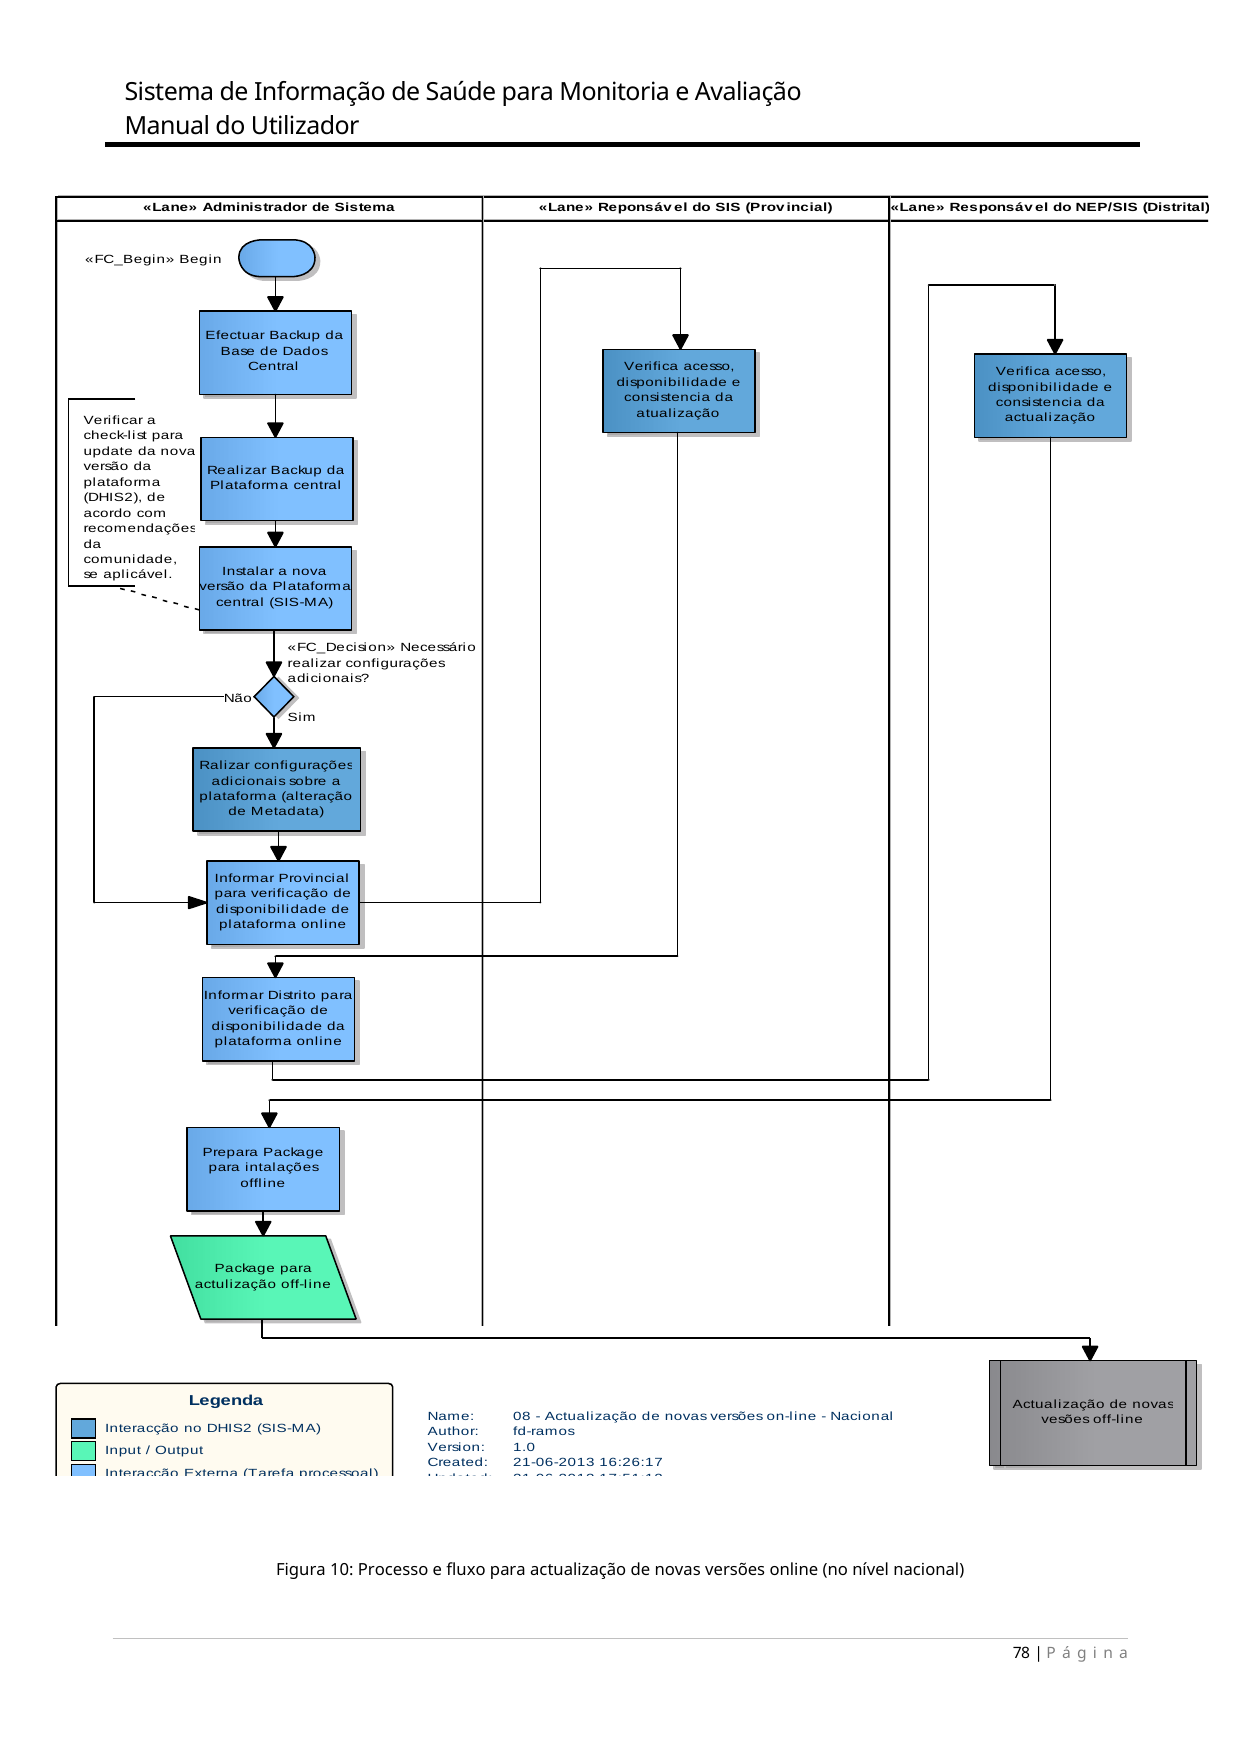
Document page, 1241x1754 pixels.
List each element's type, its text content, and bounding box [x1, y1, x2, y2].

text Figura 10: Processo e fluxo para actualização de novas versões online (no nível nacional) [112, 1558, 1128, 1580]
